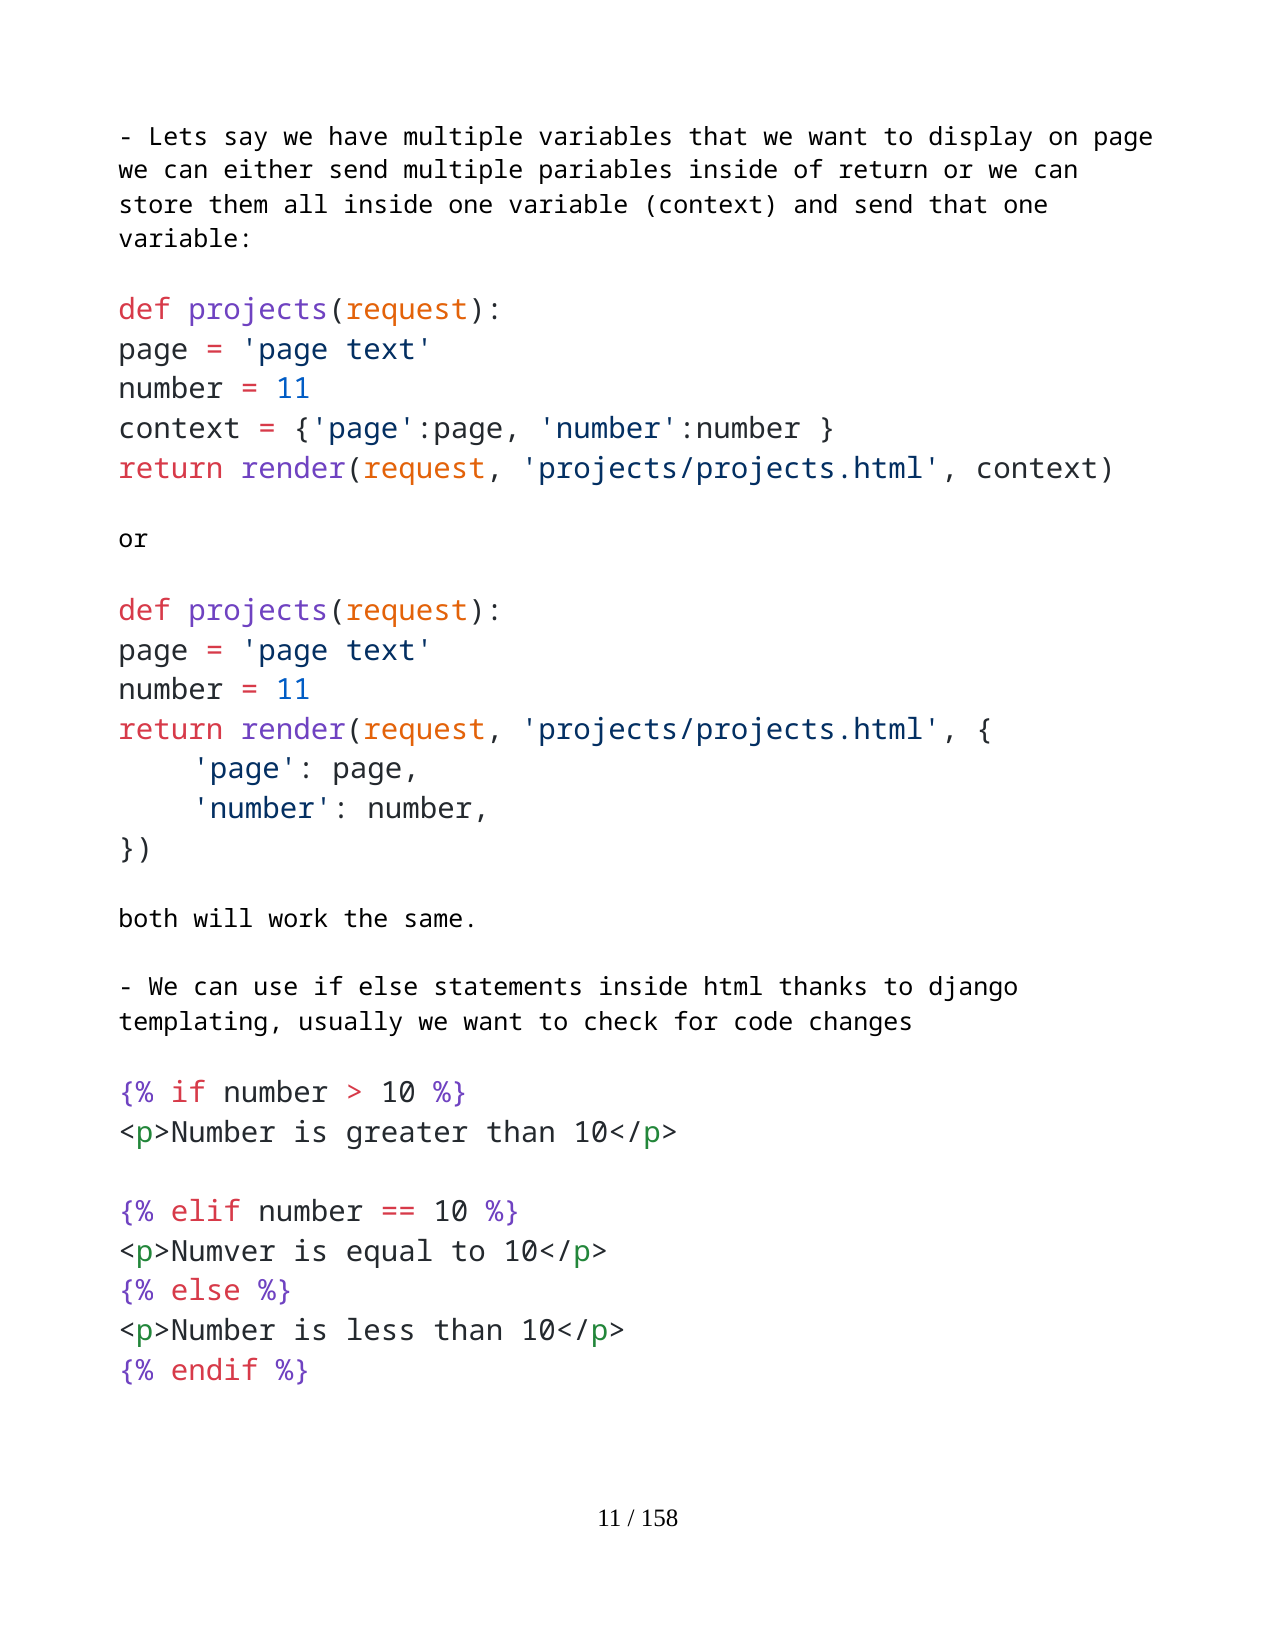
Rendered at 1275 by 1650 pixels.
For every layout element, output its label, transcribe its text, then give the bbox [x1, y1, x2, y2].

text or [118, 521, 1157, 555]
text {% if number > 10 %} [118, 1071, 1157, 1111]
text page = 'page text' [118, 629, 1157, 668]
text <p>Number is less than 10</p> [118, 1309, 1157, 1349]
text <p>Numver is equal to 10</p> [118, 1230, 1157, 1270]
text 'page': page, [118, 748, 1157, 787]
text return render(request, 'projects/projects.html', context) [118, 447, 1157, 487]
text 'number': number, [118, 787, 1157, 827]
text - Lets say we have multiple variables that we want to display on page we can either send multiple pariables inside of return or we can store them all inside one variable (context) and send that one variable: [118, 118, 1157, 254]
text def projects(request): [118, 288, 1157, 328]
text return render(request, 'projects/projects.html', { [118, 708, 1157, 748]
text }) [118, 827, 1157, 867]
text - We can use if else statements inside html thanks to django templating, usually we want to check for code changes [118, 969, 1157, 1037]
text {% endif %} [118, 1349, 1157, 1389]
text number = 11 [118, 668, 1157, 708]
text {% else %} [118, 1270, 1157, 1309]
text def projects(request): [118, 589, 1157, 629]
text context = {'page':page, 'number':number } [118, 407, 1157, 447]
text both will work the same. [118, 901, 1157, 935]
text page = 'page text' [118, 328, 1157, 368]
text {% elif number == 10 %} [118, 1190, 1157, 1230]
text <p>Number is greater than 10</p> [118, 1111, 1157, 1151]
text number = 11 [118, 368, 1157, 407]
